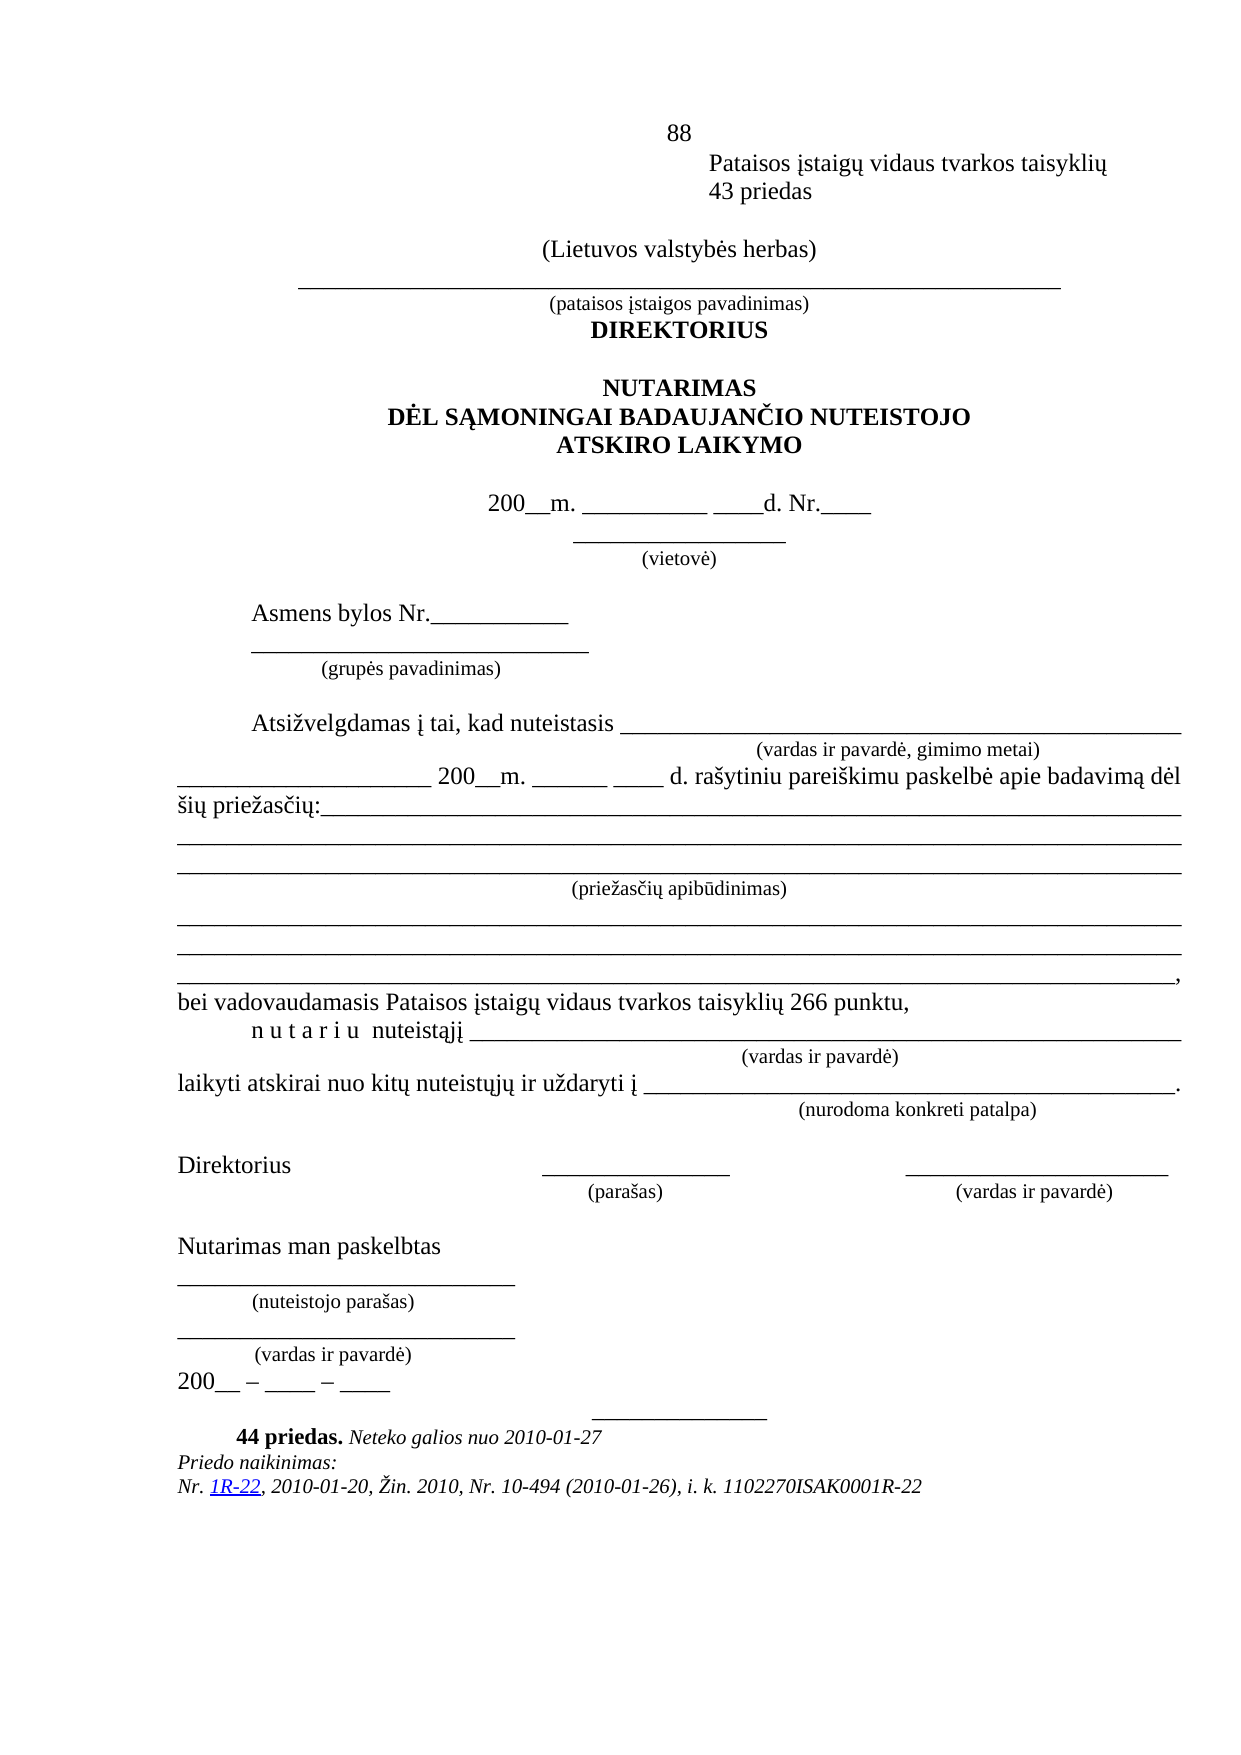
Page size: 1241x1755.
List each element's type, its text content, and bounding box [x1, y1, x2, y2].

text (pataisos įstaigos pavadinimas) [177, 291, 1181, 315]
text ___________________________ [177, 1313, 1181, 1342]
text (nurodoma konkreti patalpa) [177, 1097, 1181, 1121]
text 200__m. ______ ____ d. rašytiniu pareiškimu paskelbė apie badavimą dėl [177, 761, 1181, 790]
text , [177, 958, 1181, 987]
text Priedo naikinimas: [177, 1449, 1181, 1474]
text šių priežasčių: [177, 790, 1181, 819]
text (priežasčių apibūdinimas) [177, 876, 1181, 900]
text (vardas ir pavardė) [177, 1342, 1181, 1366]
text 43 priedas [177, 176, 1181, 205]
text DĖL SĄMONINGAI BADAUJANČIO NUTEISTOJO [177, 402, 1181, 430]
text Atsižvelgdamas į tai, kad nuteistasis [177, 708, 1181, 737]
text 200__m. __________ ____d. Nr.____ [177, 488, 1181, 517]
text Nutarimas man paskelbtas [177, 1231, 1181, 1260]
text laikyti atskirai nuo kitų nuteistųjų ir uždaryti į . [177, 1068, 1181, 1097]
text Nr. 1R-22, 2010-01-20, Žin. 2010, Nr. 10-494 (2010-01-26), i. k. 1102270ISAK0001R-22 [177, 1474, 1181, 1498]
text (grupės pavadinimas) [177, 656, 1181, 680]
text _________________ [177, 517, 1181, 545]
text ______________ [177, 1394, 1181, 1423]
text 200__ – ____ – ____ [177, 1366, 1181, 1394]
text Direktorius _______________ _____________________ [177, 1150, 1181, 1178]
text ___________________________ [177, 627, 1181, 656]
text (parašas) (vardas ir pavardė) [177, 1178, 1181, 1203]
text ATSKIRO LAIKYMO [177, 430, 1181, 459]
text nutariu nuteistąjį [177, 1015, 1181, 1044]
text bei vadovaudamasis Pataisos įstaigų vidaus tvarkos taisyklių 266 punktu, [177, 987, 1181, 1015]
text _____________________________________________________________ [177, 263, 1181, 291]
text Asmens bylos Nr.___________ [177, 598, 1181, 627]
text ___________________________ [177, 1260, 1181, 1289]
text (Lietuvos valstybės herbas) [177, 234, 1181, 263]
text (nuteistojo parašas) [177, 1289, 1181, 1313]
text DIREKTORIUS [177, 315, 1181, 344]
text (vardas ir pavardė) [177, 1044, 1181, 1068]
text 44 priedas. Neteko galios nuo 2010-01-27 [177, 1423, 1181, 1449]
text (vardas ir pavardė, gimimo metai) [177, 737, 1181, 761]
text Pataisos įstaigų vidaus tvarkos taisyklių [709, 148, 1181, 176]
text (vietovė) [177, 545, 1181, 569]
text NUTARIMAS [177, 373, 1181, 402]
